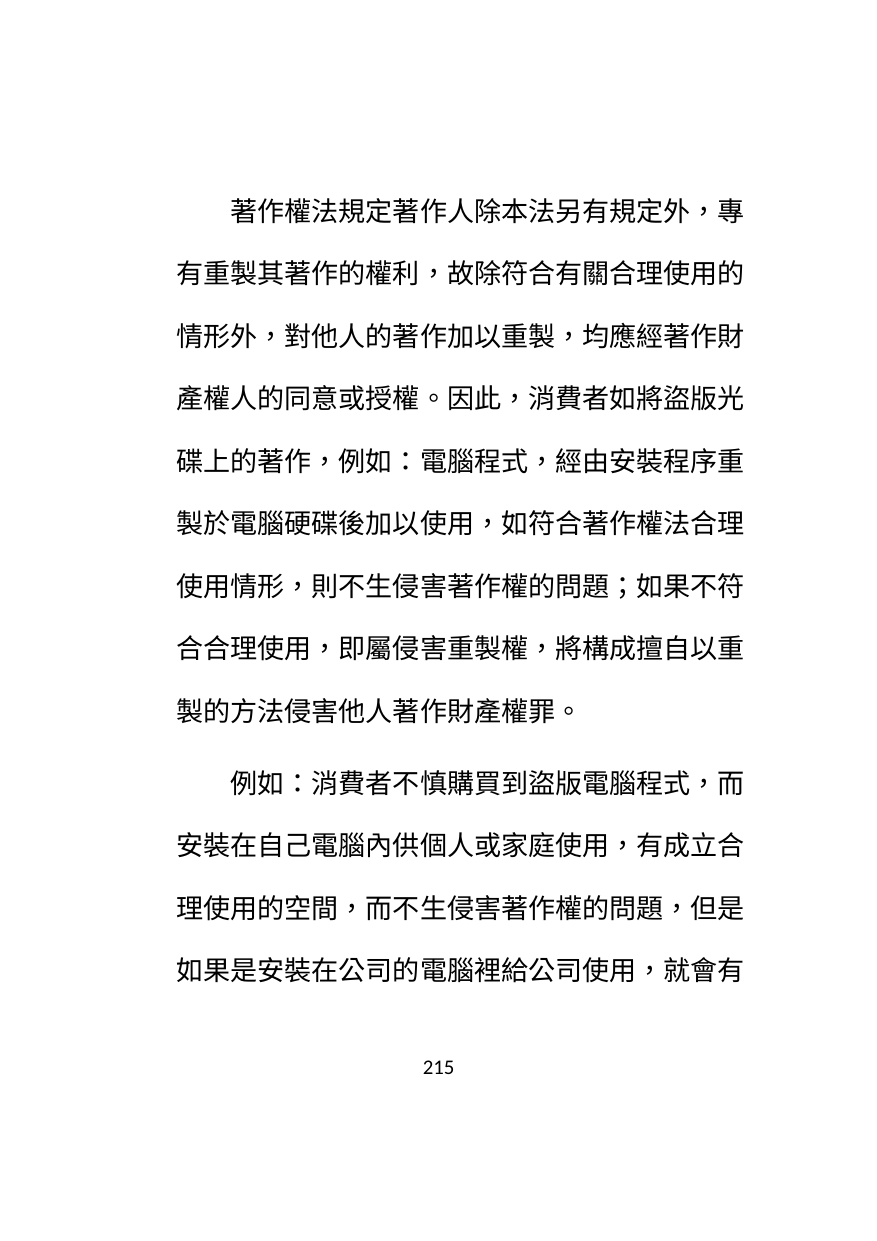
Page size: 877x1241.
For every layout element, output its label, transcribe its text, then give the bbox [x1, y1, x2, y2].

text 例如：消費者不慎購買到盜版電腦程式，而安裝在自己電腦內供個人或家庭使用，有成立合理使用的空間，而不生侵害著作權的問題，但是如果是安裝在公司的電腦裡給公司使用，就會有 [176, 740, 745, 990]
text 著作權法規定著作人除本法另有規定外，專有重製其著作的權利，故除符合有關合理使用的情形外，對他人的著作加以重製，均應經著作財產權人的同意或授權。因此，消費者如將盜版光碟上的著作，例如：電腦程式，經由安裝程序重製於電腦硬碟後加以使用，如符合著作權法合理使用情形，則不生侵害著作權的問題；如果不符合合理使用，即屬侵害重製權，將構成擅自以重製的方法侵害他人著作財產權罪。 [176, 168, 745, 730]
